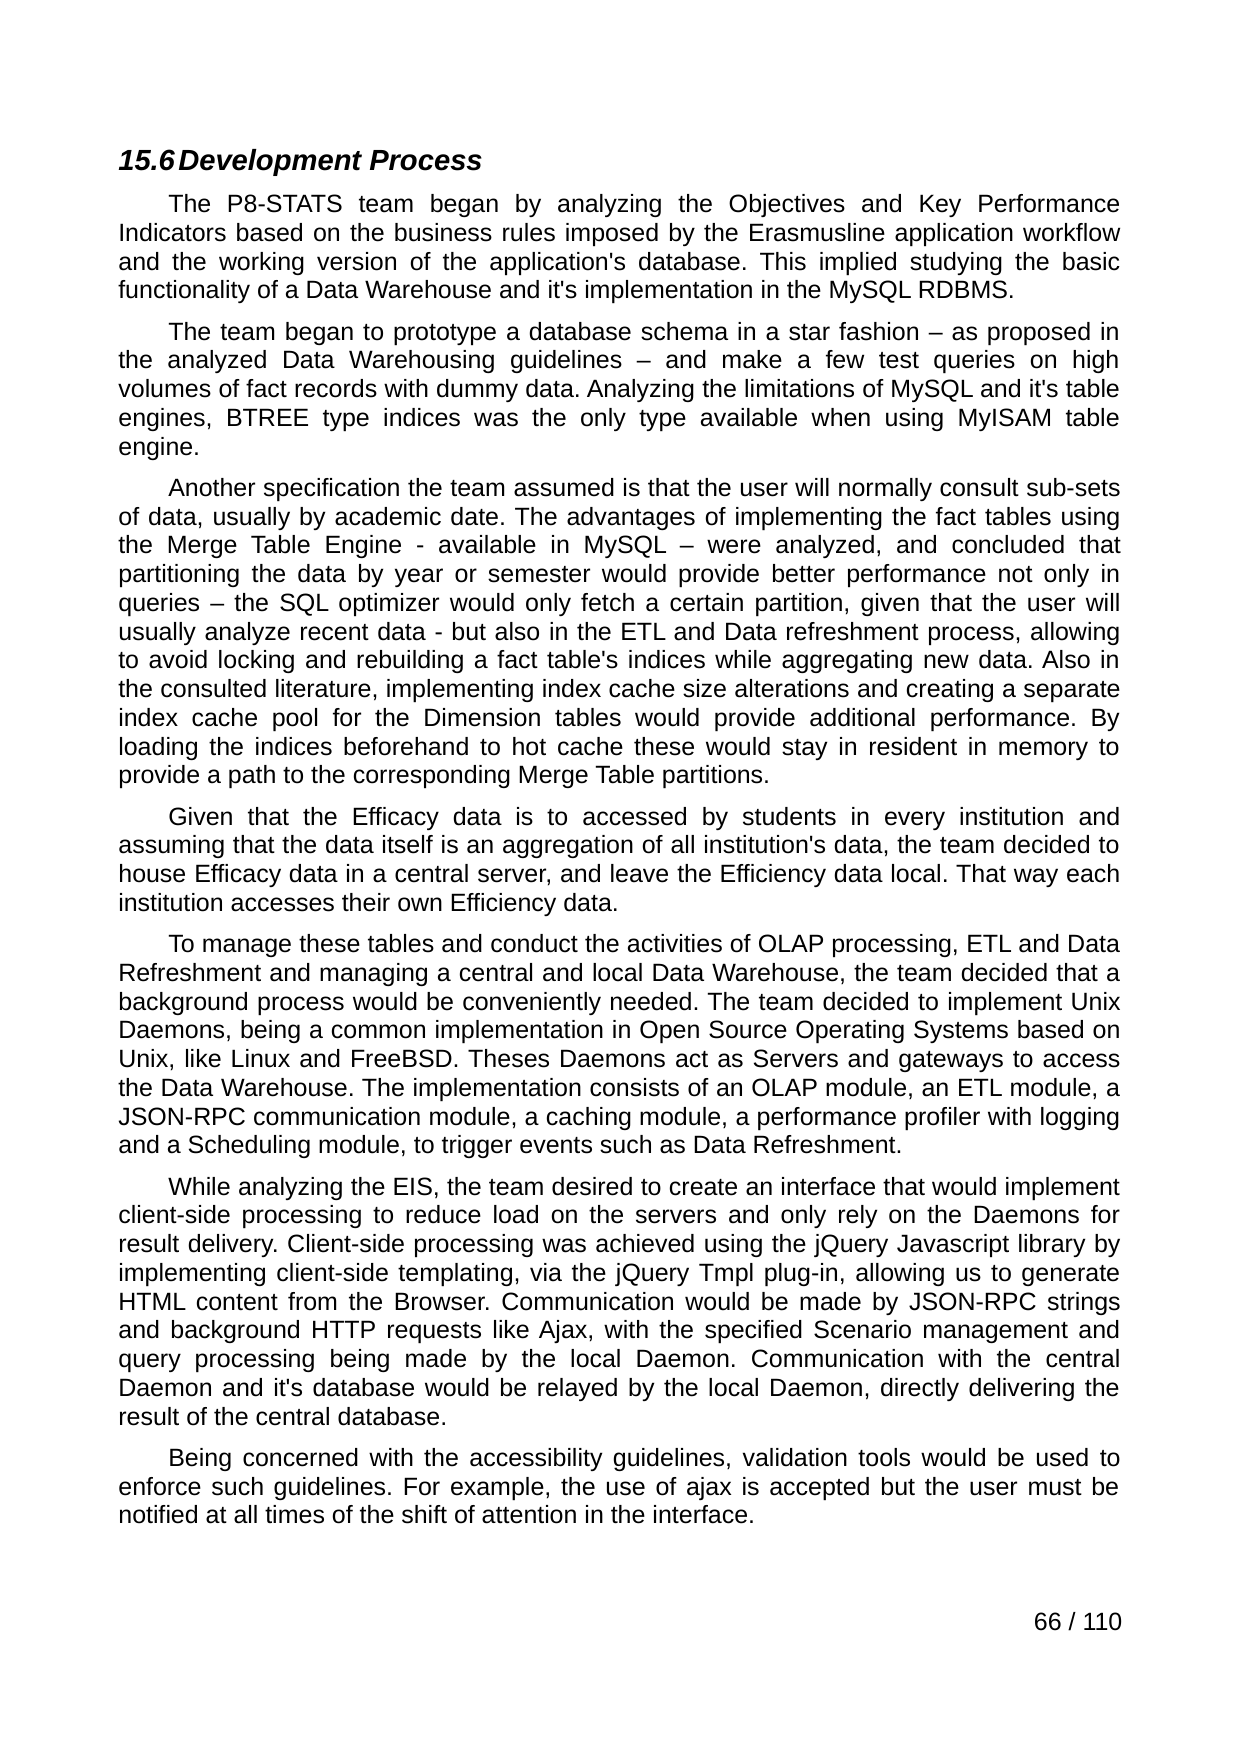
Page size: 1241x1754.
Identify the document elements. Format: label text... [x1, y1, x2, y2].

text Another specification the team assumed is that the user will normally consult sub-sets of data, usually by academic date. The advantages of implementing the fact tables using the Merge Table Engine - available in MySQL – were analyzed, and concluded that partitioning the data by year or semester would provide better performance not only in queries – the SQL optimizer would only fetch a certain partition, given that the user will usually analyze recent data - but also in the ETL and Data refreshment process, allowing to avoid locking and rebuilding a fact table's indices while aggregating new data. Also in the consulted literature, implementing index cache size alterations and creating a separate index cache pool for the Dimension tables would provide additional performance. By loading the indices beforehand to hot cache these would stay in resident in memory to provide a path to the corresponding Merge Table partitions. [118, 473, 1122, 789]
text The team began to prototype a database schema in a star fashion – as proposed in the analyzed Data Warehousing guidelines – and make a few test queries on high volumes of fact records with dummy data. Analyzing the limitations of MySQL and it's table engines, BTREE type indices was the only type available when using MyISAM table engine. [118, 317, 1122, 460]
text Being concerned with the accessibility guidelines, validation tools would be used to enforce such guidelines. For example, the use of ajax is accepted but the user must be notified at all times of the shift of attention in the interface. [118, 1443, 1122, 1529]
text While analyzing the EIS, the team desired to create an interface that would implement client-side processing to reduce load on the servers and only rely on the Daemons for result delivery. Client-side processing was achieved using the jQuery Javascript library by implementing client-side templating, via the jQuery Tmpl plug-in, allowing us to generate HTML content from the Browser. Communication would be made by JSON-RPC strings and background HTTP requests like Ajax, with the specified Scenario management and query processing being made by the local Daemon. Communication with the central Daemon and it's database would be relayed by the local Daemon, directly delivering the result of the central database. [118, 1172, 1122, 1430]
subtitle Development Process [118, 143, 1122, 177]
text To manage these tables and conduct the activities of OLAP processing, ETL and Data Refreshment and managing a central and local Data Warehouse, the team decided that a background process would be conveniently needed. The team decided to implement Unix Daemons, being a common implementation in Open Source Operating Systems based on Unix, like Linux and FreeBSD. Theses Daemons act as Servers and gateways to access the Data Warehouse. The implementation consists of an OLAP module, an ETL module, a JSON-RPC communication module, a caching module, a performance profiler with logging and a Scheduling module, to trigger events such as Data Refreshment. [118, 929, 1122, 1159]
text Given that the Efficacy data is to accessed by students in every institution and assuming that the data itself is an aggregation of all institution's data, the team decided to house Efficacy data in a central server, and leave the Efficiency data local. That way each institution accesses their own Efficiency data. [118, 802, 1122, 917]
text The P8-STATS team began by analyzing the Objectives and Key Performance Indicators based on the business rules imposed by the Erasmusline application workflow and the working version of the application's database. This implied studying the basic functionality of a Data Warehouse and it's implementation in the MySQL RDBMS. [118, 189, 1122, 304]
